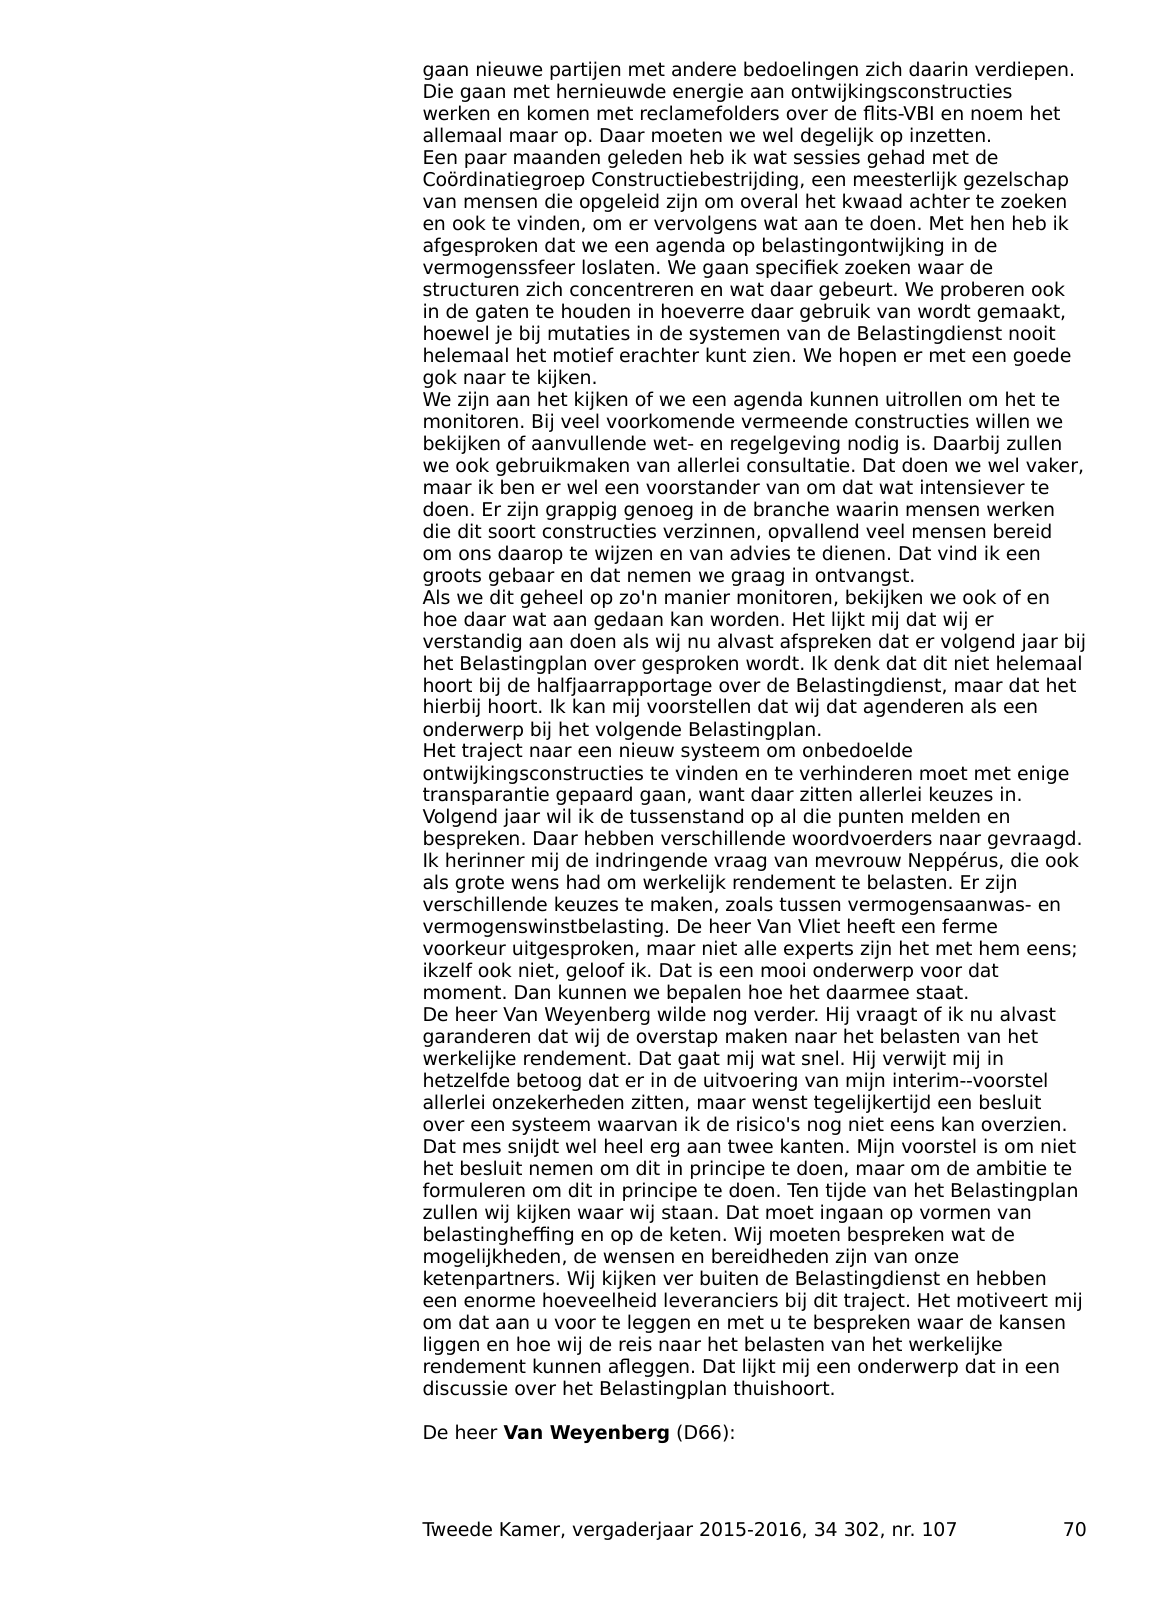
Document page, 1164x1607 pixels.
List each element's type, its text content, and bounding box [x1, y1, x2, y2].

text Het traject naar een nieuw systeem om onbedoelde ontwijkingsconstructies te vinden en te verhinderen moet met enige transparantie gepaard gaan, want daar zitten allerlei keuzes in. Volgend jaar wil ik de tussenstand op al die punten melden en bespreken. Daar hebben verschillende woordvoerders naar gevraagd. Ik herinner mij de indringende vraag van mevrouw Neppérus, die ook als grote wens had om werkelijk rendement te belasten. Er zijn verschillende keuzes te maken, zoals tussen vermogensaanwas- en vermogenswinstbelasting. De heer Van Vliet heeft een ferme voorkeur uitgesproken, maar niet alle experts zijn het met hem eens; ikzelf ook niet, geloof ik. Dat is een mooi onderwerp voor dat moment. Dan kunnen we bepalen hoe het daarmee staat. [422, 740, 1087, 1004]
text gaan nieuwe partijen met andere bedoelingen zich daarin verdiepen. Die gaan met hernieuwde energie aan ontwijkingsconstructies werken en komen met reclamefolders over de flits-VBI en noem het allemaal maar op. Daar moeten we wel degelijk op inzetten. [422, 59, 1087, 147]
text Als we dit geheel op zo'n manier monitoren, bekijken we ook of en hoe daar wat aan gedaan kan worden. Het lijkt mij dat wij er verstandig aan doen als wij nu alvast afspreken dat er volgend jaar bij het Belastingplan over gesproken wordt. Ik denk dat dit niet helemaal hoort bij de halfjaarrapportage over de Belastingdienst, maar dat het hierbij hoort. Ik kan mij voorstellen dat wij dat agenderen als een onderwerp bij het volgende Belastingplan. [422, 587, 1087, 740]
text We zijn aan het kijken of we een agenda kunnen uitrollen om het te monitoren. Bij veel voorkomende vermeende constructies willen we bekijken of aanvullende wet- en regelgeving nodig is. Daarbij zullen we ook gebruikmaken van allerlei consultatie. Dat doen we wel vaker, maar ik ben er wel een voorstander van om dat wat intensiever te doen. Er zijn grappig genoeg in de branche waarin mensen werken die dit soort constructies verzinnen, opvallend veel mensen bereid om ons daarop te wijzen en van advies te dienen. Dat vind ik een groots gebaar en dat nemen we graag in ontvangst. [422, 389, 1087, 587]
text Een paar maanden geleden heb ik wat sessies gehad met de Coördinatiegroep Constructiebestrijding, een meesterlijk gezelschap van mensen die opgeleid zijn om overal het kwaad achter te zoeken en ook te vinden, om er vervolgens wat aan te doen. Met hen heb ik afgesproken dat we een agenda op belastingontwijking in de vermogenssfeer loslaten. We gaan specifiek zoeken waar de structuren zich concentreren en wat daar gebeurt. We proberen ook in de gaten te houden in hoeverre daar gebruik van wordt gemaakt, hoewel je bij mutaties in de systemen van de Belastingdienst nooit helemaal het motief erachter kunt zien. We hopen er met een goede gok naar te kijken. [422, 147, 1087, 389]
text De heer Van Weyenberg (D66): [422, 1422, 1087, 1444]
text De heer Van Weyenberg wilde nog verder. Hij vraagt of ik nu alvast garanderen dat wij de overstap maken naar het belasten van het werkelijke rendement. Dat gaat mij wat snel. Hij verwijt mij in hetzelfde betoog dat er in de uitvoering van mijn interim--voorstel allerlei onzekerheden zitten, maar wenst tegelijkertijd een besluit over een systeem waarvan ik de risico's nog niet eens kan overzien. Dat mes snijdt wel heel erg aan twee kanten. Mijn voorstel is om niet het besluit nemen om dit in principe te doen, maar om de ambitie te formuleren om dit in principe te doen. Ten tijde van het Belastingplan zullen wij kijken waar wij staan. Dat moet ingaan op vormen van belastingheffing en op de keten. Wij moeten bespreken wat de mogelijkheden, de wensen en bereidheden zijn van onze ketenpartners. Wij kijken ver buiten de Belastingdienst en hebben een enorme hoeveelheid leveranciers bij dit traject. Het motiveert mij om dat aan u voor te leggen en met u te bespreken waar de kansen liggen en hoe wij de reis naar het belasten van het werkelijke rendement kunnen afleggen. Dat lijkt mij een onderwerp dat in een discussie over het Belastingplan thuishoort. [422, 1004, 1087, 1400]
